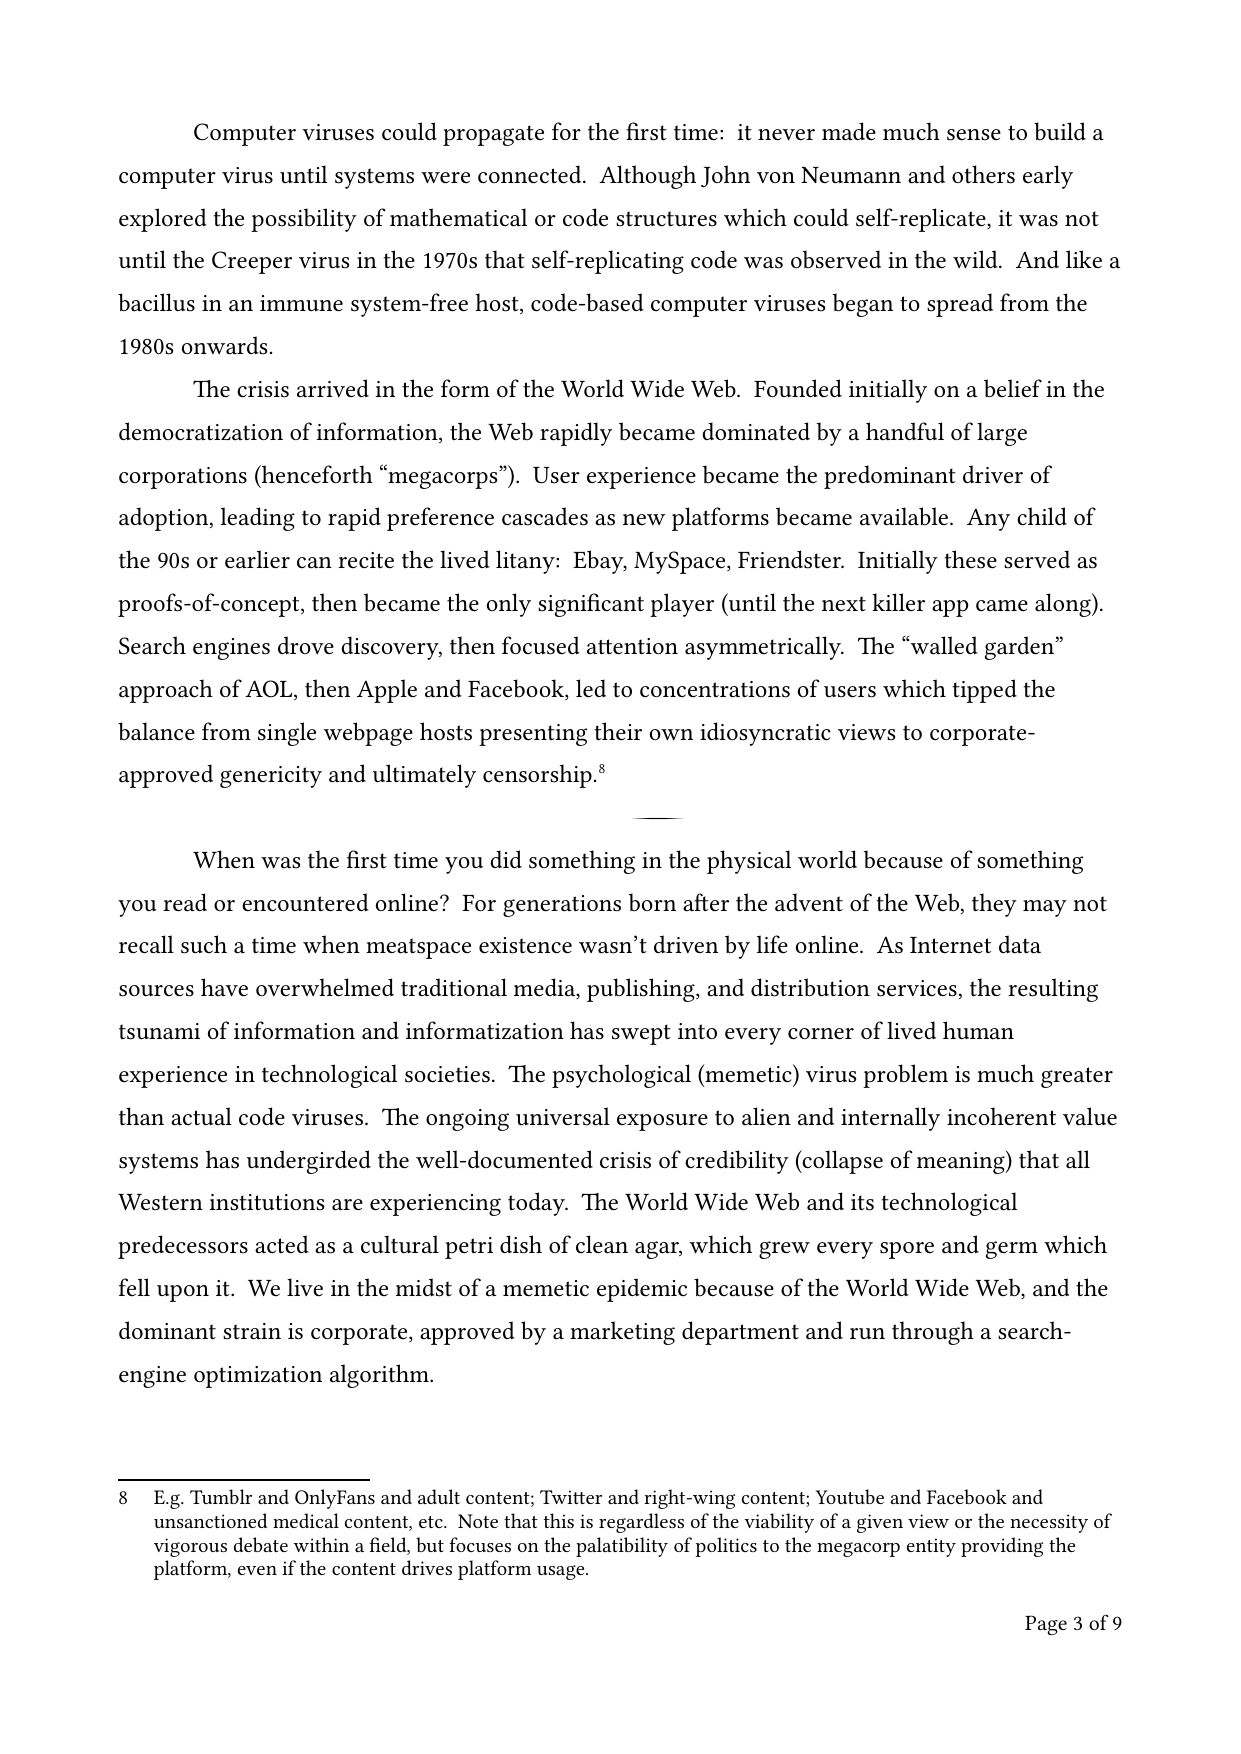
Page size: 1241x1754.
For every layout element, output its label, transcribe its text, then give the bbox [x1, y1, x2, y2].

text Computer viruses could propagate for the first time: it never made much sense to build a computer virus until systems were connected. Although John von Neumann and others early explored the possibility of mathematical or code structures which could self-replicate, it was not until the Creeper virus in the 1970s that self-replicating code was observed in the wild. And like a bacillus in an immune system-free host, code-based computer viruses began to spread from the 1980s onwards. [118, 118, 1122, 361]
text When was the first time you did something in the physical world because of something you read or encountered online? For generations born after the advent of the Web, they may not recall such a time when meatspace existence wasn’t driven by life online. As Internet data sources have overwhelmed traditional media, publishing, and distribution services, the resulting tsunami of information and informatization has swept into every corner of lived human experience in technological societies. The psychological (memetic) virus problem is much greater than actual code viruses. The ongoing universal exposure to alien and internally incoherent value systems has undergirded the well-documented crisis of credibility (collapse of meaning) that all Western institutions are experiencing today. The World Wide Web and its technological predecessors acted as a cultural petri dish of clean agar, which grew every spore and germ which fell upon it. We live in the midst of a memetic epidemic because of the World Wide Web, and the dominant strain is corporate, approved by a marketing department and run through a search-engine optimization algorithm. [118, 846, 1122, 1388]
text  [118, 803, 1122, 832]
text The crisis arrived in the form of the World Wide Web. Founded initially on a belief in the democratization of information, the Web rapidly became dominated by a handful of large corporations (henceforth “megacorps”). User experience became the predominant driver of adoption, leading to rapid preference cascades as new platforms became available. Any child of the 90s or earlier can recite the lived litany: Ebay, MySpace, Friendster. Initially these served as proofs-of-concept, then became the only significant player (until the next killer app came along). Search engines drove discovery, then focused attention asymmetrically. The “walled garden” approach of AOL, then Apple and Facebook, led to concentrations of users which tipped the balance from single webpage hosts presenting their own idiosyncratic views to corporate-approved genericity and ultimately censorship. [118, 375, 1122, 789]
text E.g. Tumblr and OnlyFans and adult content; Twitter and right-wing content; Youtube and Facebook and unsanctioned medical content, etc. Note that this is regardless of the viability of a given view or the necessity of vigorous debate within a field, but focuses on the palatibility of politics to the megacorp entity providing the platform, even if the content drives platform usage. [118, 1486, 1122, 1581]
